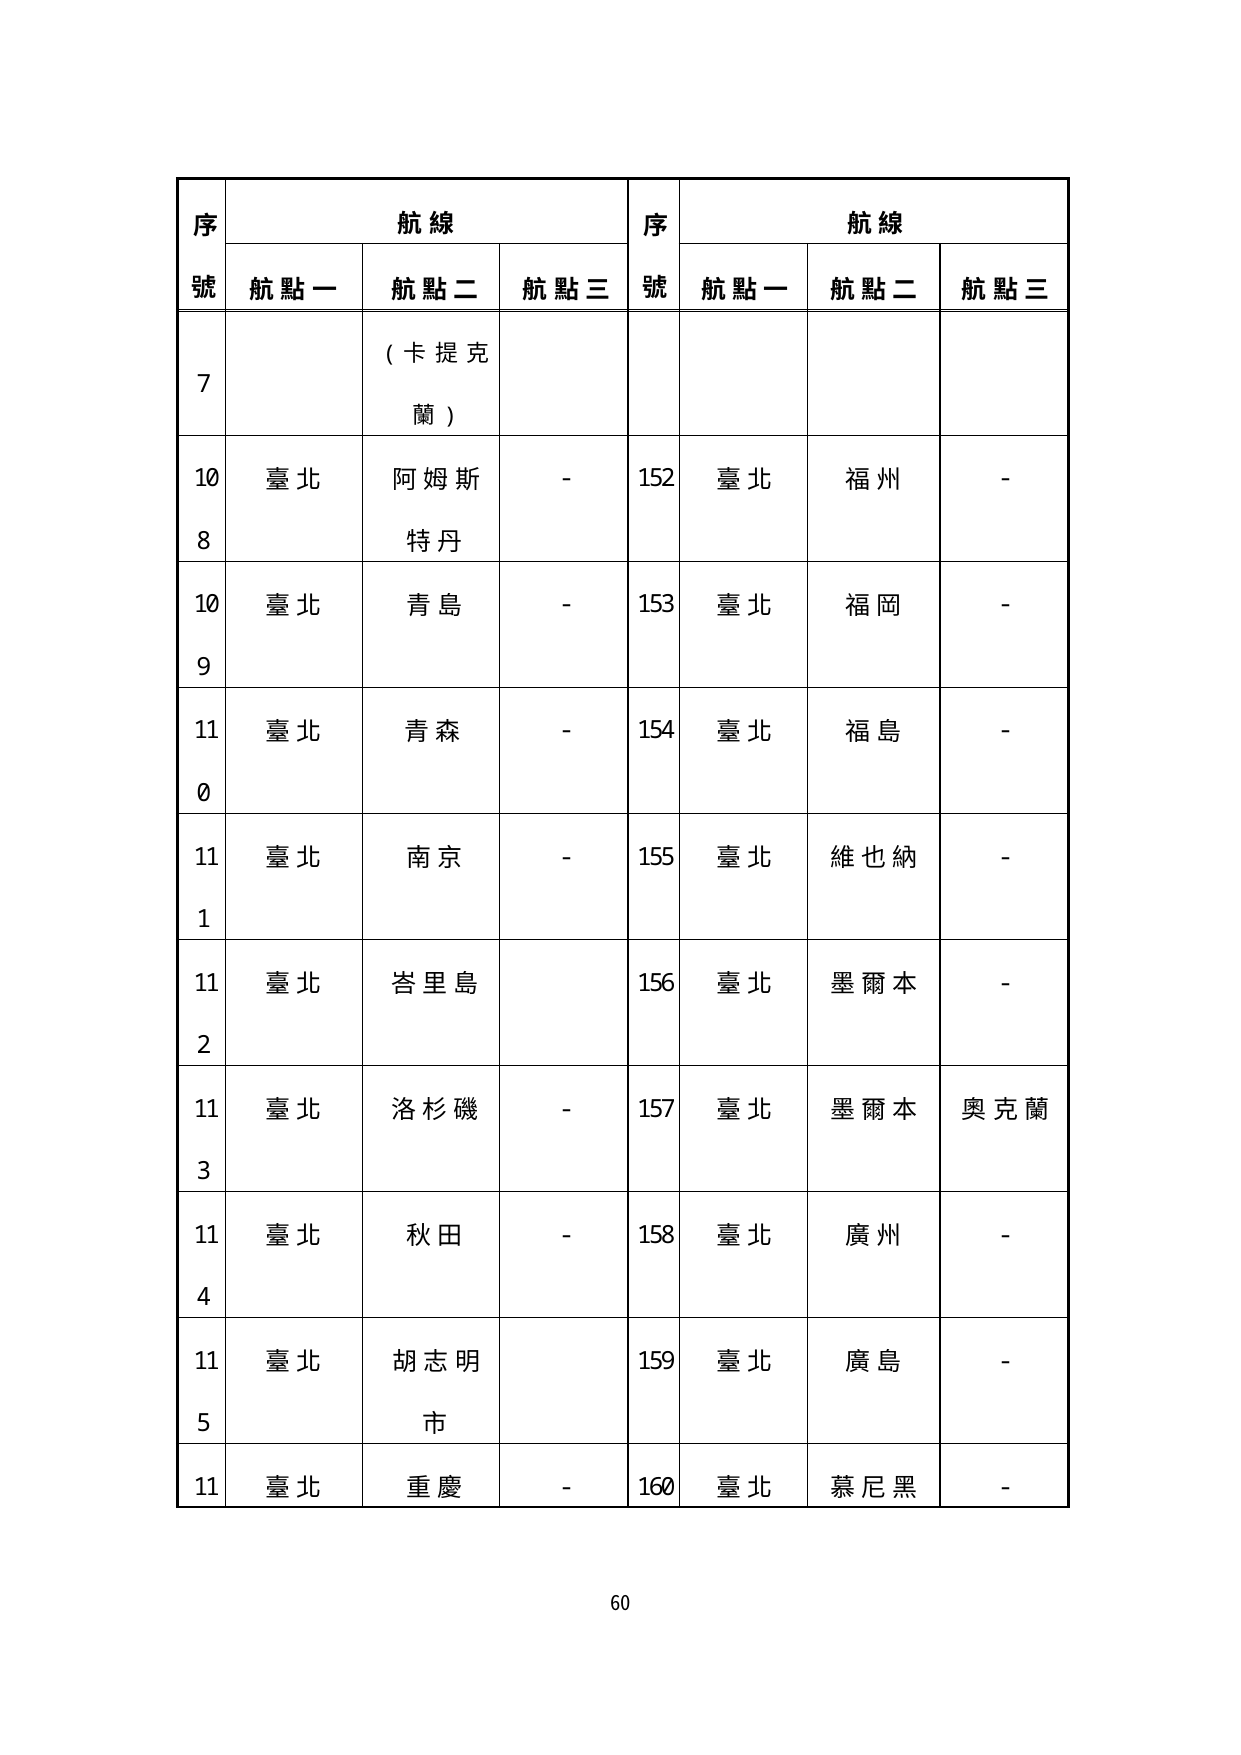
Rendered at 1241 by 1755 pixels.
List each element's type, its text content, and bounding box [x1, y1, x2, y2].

table_cell 航點三 [941, 244, 1067, 308]
table_cell - [500, 1066, 627, 1191]
table_cell 109 [179, 562, 225, 687]
table_cell (卡提克蘭) [363, 312, 499, 434]
table_cell 墨爾本 [808, 940, 939, 1065]
table_cell 臺北 [226, 1444, 362, 1506]
table_cell 160 [629, 1444, 679, 1506]
table_cell 航點二 [363, 244, 499, 308]
table_cell - [941, 1318, 1067, 1443]
table_cell 福州 [808, 436, 939, 561]
table_cell 110 [179, 688, 225, 813]
table_cell 臺北 [226, 1318, 362, 1443]
table_header 航線 [226, 180, 627, 243]
table_cell - [941, 312, 1067, 434]
table_cell - [941, 562, 1067, 687]
table_cell 洛杉磯 [363, 1066, 499, 1191]
table_cell - [500, 688, 627, 813]
table_cell - [941, 436, 1067, 561]
table_cell 阿姆斯特丹 [363, 436, 499, 561]
table_cell 航點三 [500, 244, 627, 308]
table_cell 秋田 [363, 1192, 499, 1317]
table_cell 11 [179, 1444, 225, 1506]
table_cell 111 [179, 814, 225, 939]
table_header 航線 [680, 180, 1067, 243]
table_cell 156 [629, 940, 679, 1065]
table_cell 峇里島 [363, 940, 499, 1065]
table_cell 臺北 [680, 1318, 807, 1443]
table_cell 7 [179, 312, 225, 434]
table_cell 臺北 [680, 562, 807, 687]
table_cell [500, 1318, 627, 1443]
table_cell 臺北 [226, 436, 362, 561]
table_cell 航點一 [680, 244, 807, 308]
table_cell 155 [629, 814, 679, 939]
table_cell 臺北 [226, 688, 362, 813]
table_cell 臺北 [680, 436, 807, 561]
table_cell 航點一 [226, 244, 362, 308]
table_cell - [500, 1192, 627, 1317]
table_cell 福岡 [808, 562, 939, 687]
table_cell 廣島 [808, 1318, 939, 1443]
table_cell 154 [629, 688, 679, 813]
table_cell 廣州 [808, 1192, 939, 1317]
table_cell - [941, 1444, 1067, 1506]
table_cell 南京 [363, 814, 499, 939]
table_cell 慕尼黑 [808, 1444, 939, 1506]
table_cell 奧克蘭 [941, 1066, 1067, 1191]
table_cell [226, 312, 362, 434]
table_cell 臺北 [226, 562, 362, 687]
table_cell - [500, 1444, 627, 1506]
table_cell 114 [179, 1192, 225, 1317]
table_cell 158 [629, 1192, 679, 1317]
table_cell 臺北 [680, 1444, 807, 1506]
table_cell 159 [629, 1318, 679, 1443]
table_cell 青森 [363, 688, 499, 813]
table_cell 115 [179, 1318, 225, 1443]
table_cell [500, 940, 627, 1065]
table_cell 臺北 [680, 1192, 807, 1317]
table_cell - [500, 312, 627, 434]
table_cell 青島 [363, 562, 499, 687]
table_cell 臺北 [226, 1066, 362, 1191]
table_cell - [941, 940, 1067, 1065]
table_cell 108 [179, 436, 225, 561]
table_cell 臺北 [680, 814, 807, 939]
table_cell 臺北 [226, 1192, 362, 1317]
table_header 序號 [179, 180, 225, 308]
table_cell [680, 312, 807, 434]
table_cell 113 [179, 1066, 225, 1191]
table_cell 臺北 [226, 940, 362, 1065]
table_cell - [941, 1192, 1067, 1317]
table_cell 福島 [808, 688, 939, 813]
table_cell 臺北 [680, 940, 807, 1065]
table_cell - [500, 814, 627, 939]
table_cell 臺北 [680, 688, 807, 813]
table_cell - [500, 562, 627, 687]
table_cell 臺北 [226, 814, 362, 939]
table_cell - [941, 688, 1067, 813]
table_cell 152 [629, 436, 679, 561]
table_cell 維也納 [808, 814, 939, 939]
table_cell 航點二 [808, 244, 939, 308]
table_header 序號 [629, 180, 679, 308]
table_cell 重慶 [363, 1444, 499, 1506]
table_cell 153 [629, 562, 679, 687]
table_cell - [941, 814, 1067, 939]
table_cell - [500, 436, 627, 561]
table_cell 胡志明市 [363, 1318, 499, 1443]
table_cell 112 [179, 940, 225, 1065]
table_cell 157 [629, 1066, 679, 1191]
table_cell [808, 312, 939, 434]
table_cell [629, 312, 679, 434]
table_cell 墨爾本 [808, 1066, 939, 1191]
table_cell 臺北 [680, 1066, 807, 1191]
